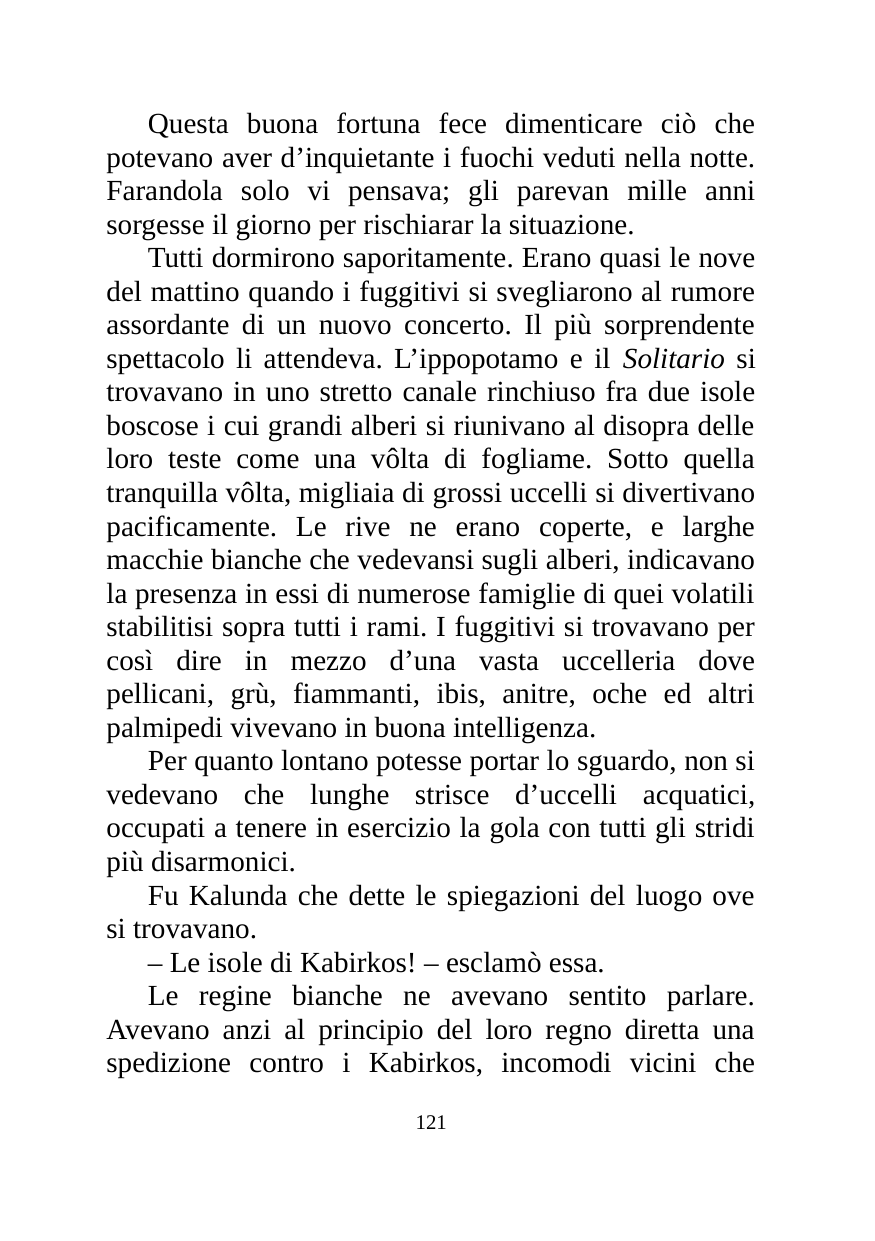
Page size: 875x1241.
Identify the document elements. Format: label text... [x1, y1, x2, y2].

text Le regine bianche ne avevano sentito parlare. Avevano anzi al principio del loro regno diretta una spedizione contro i Kabirkos, incomodi vicini che [106, 978, 756, 1079]
text Per quanto lontano potesse portar lo sguardo, non si vedevano che lunghe strisce d’uccelli acquatici, occupati a tenere in esercizio la gola con tutti gli stridi più disarmonici. [106, 743, 756, 878]
text Questa buona fortuna fece dimenticare ciò che potevano aver d’inquietante i fuochi veduti nella notte. Farandola solo vi pensava; gli parevan mille anni sorgesse il giorno per rischiarar la situazione. [106, 106, 756, 240]
text Tutti dormirono saporitamente. Erano quasi le nove del mattino quando i fuggitivi si svegliarono al rumore assordante di un nuovo concerto. Il più sorprendente spettacolo li attendeva. L’ippopotamo e il Solitario si trovavano in uno stretto canale rinchiuso fra due isole boscose i cui grandi alberi si riunivano al disopra delle loro teste come una vôlta di fogliame. Sotto quella tranquilla vôlta, migliaia di grossi uccelli si divertivano pacificamente. Le rive ne erano coperte, e larghe macchie bianche che vedevansi sugli alberi, indicavano la presenza in essi di numerose famiglie di quei volatili stabilitisi sopra tutti i rami. I fuggitivi si trovavano per così dire in mezzo d’una vasta uccelleria dove pellicani, grù, fiammanti, ibis, anitre, oche ed altri palmipedi vivevano in buona intelligenza. [106, 240, 756, 743]
text – Le isole di Kabirkos! – esclamò essa. [106, 945, 756, 978]
text Fu Kalunda che dette le spiegazioni del luogo ove si trovavano. [106, 878, 756, 945]
